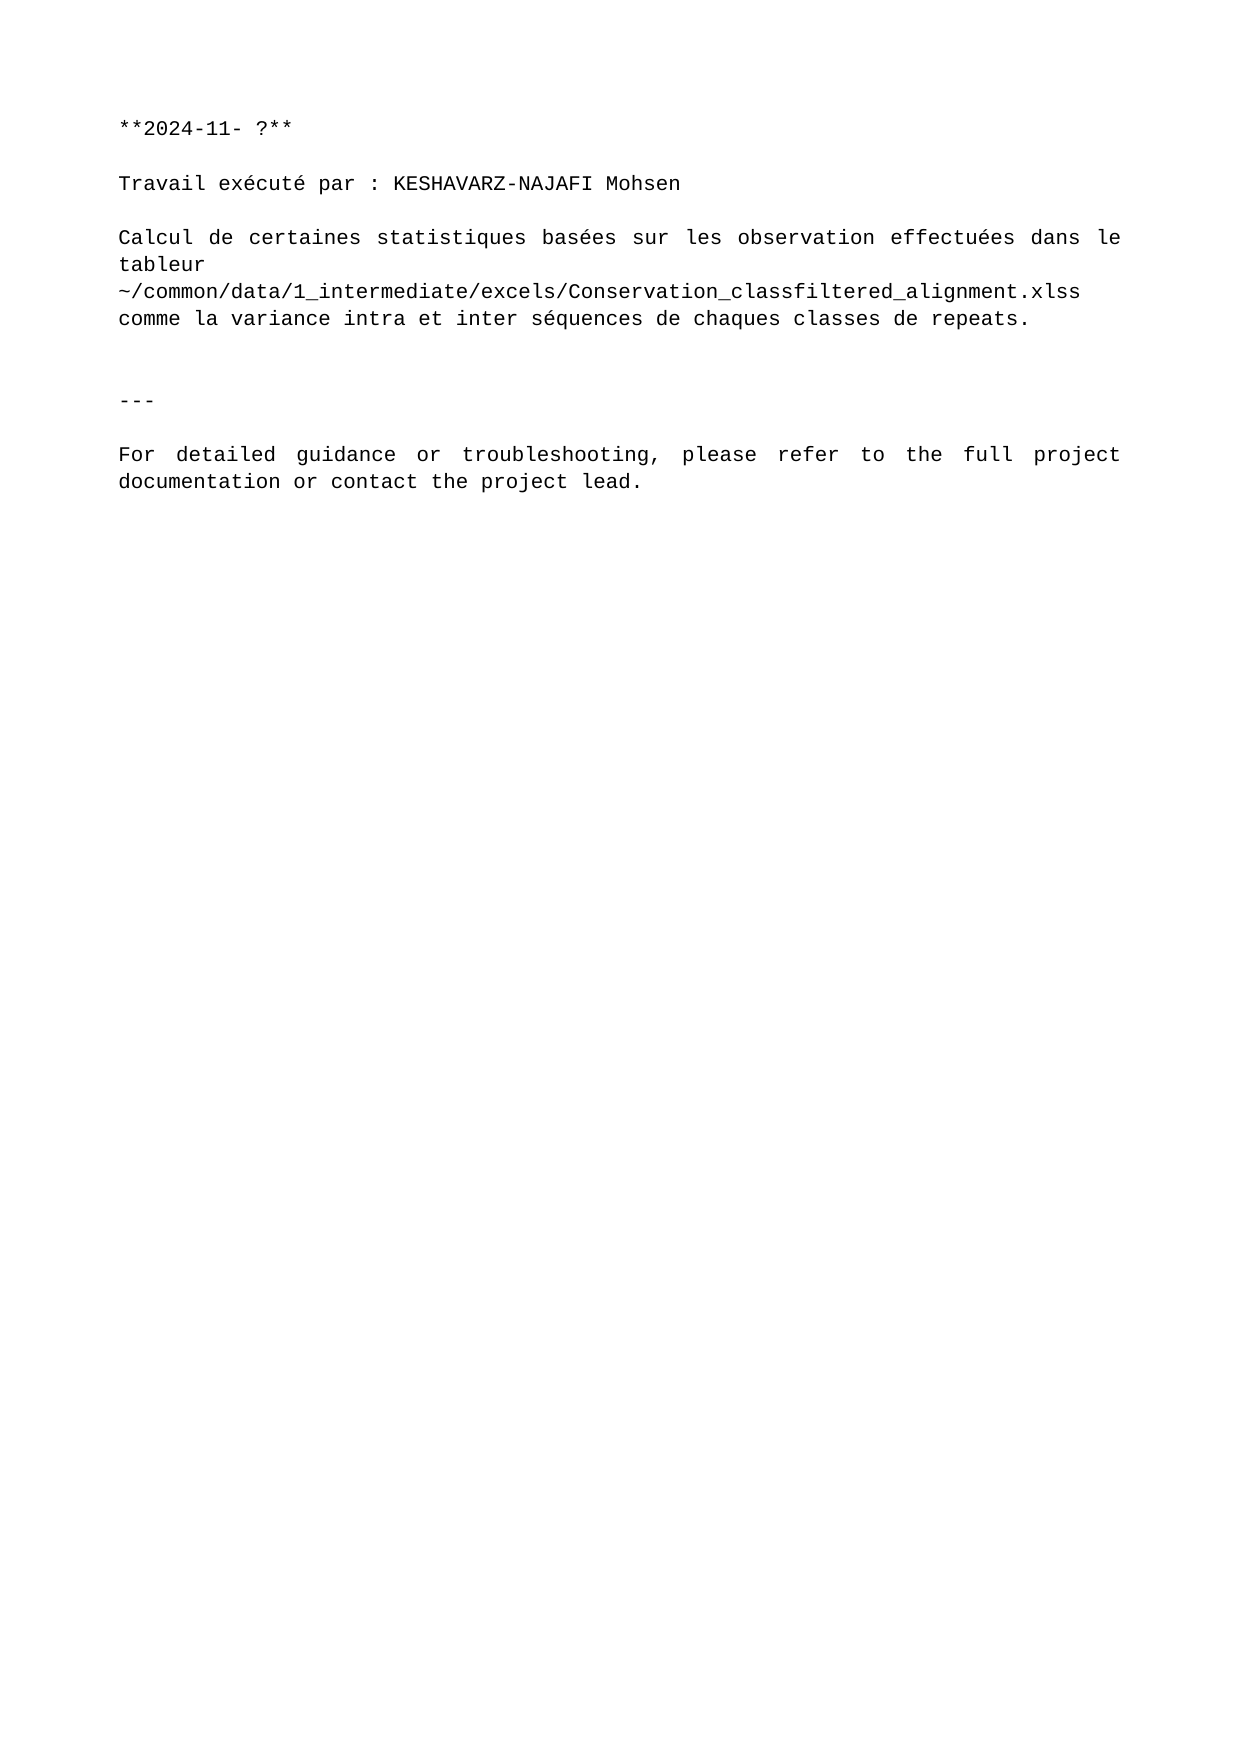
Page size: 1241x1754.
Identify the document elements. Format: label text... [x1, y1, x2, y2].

text **2024-11- ?** [118, 118, 1122, 142]
text Travail exécuté par : KESHAVARZ-NAJAFI Mohsen [118, 172, 1122, 196]
text For detailed guidance or troubleshooting, please refer to the full project documentation or contact the project lead. [118, 444, 1122, 495]
text --- [118, 390, 1122, 414]
text Calcul de certaines statistiques basées sur les observation effectuées dans le tableur ~/common/data/1_intermediate/excels/Conservation_classfiltered_alignment.xlss comme la variance intra et inter séquences de chaques classes de repeats. [118, 227, 1122, 332]
